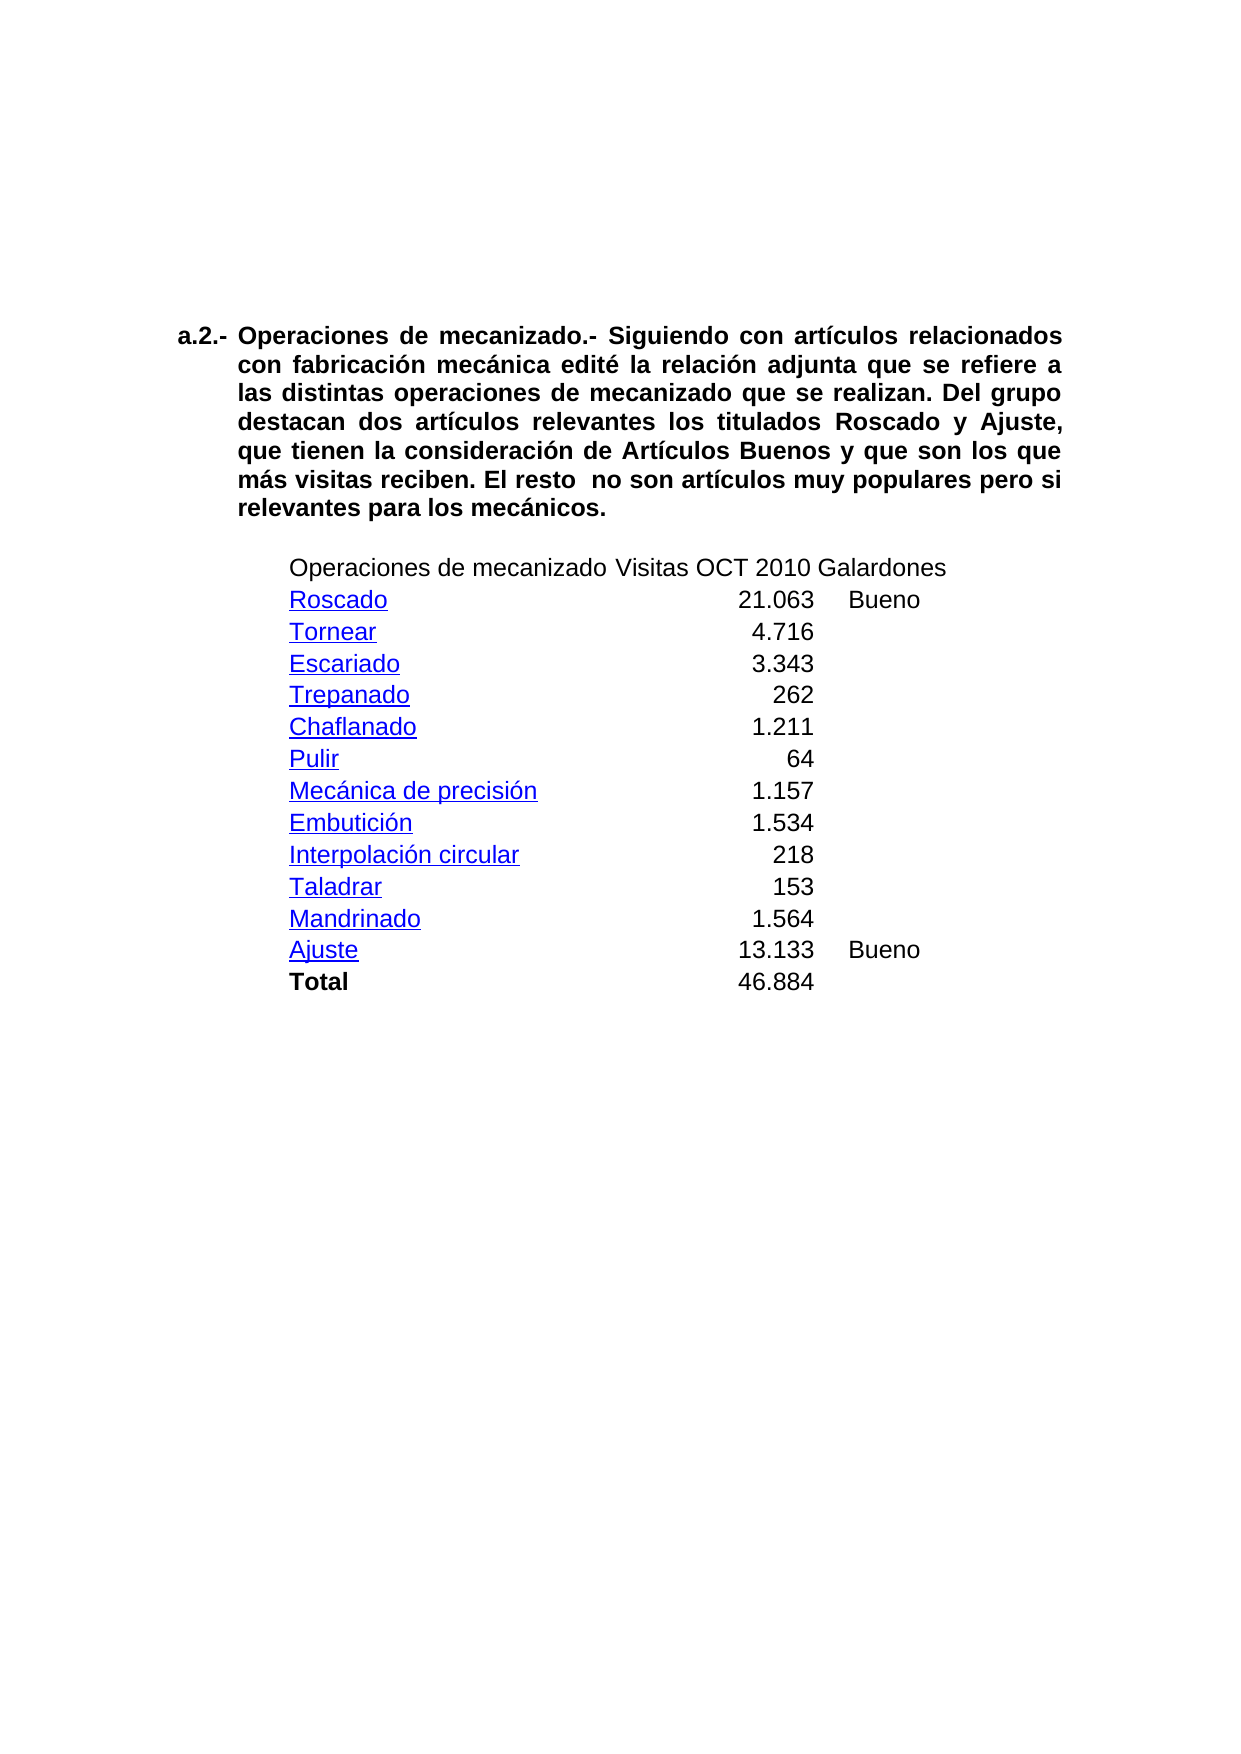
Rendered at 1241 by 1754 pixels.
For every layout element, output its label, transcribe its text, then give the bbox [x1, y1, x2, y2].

table_cell 1.157 [614, 775, 816, 806]
table_cell Interpolación circular [288, 838, 613, 870]
table_cell Embutición [288, 806, 613, 838]
table_cell Tornear [288, 615, 613, 647]
table_cell [816, 615, 953, 647]
table_cell [816, 743, 953, 774]
table_cell 21.063 [614, 583, 816, 615]
table_cell 64 [614, 743, 816, 774]
table_cell 153 [614, 870, 816, 902]
table_cell Ajuste [288, 934, 613, 966]
table_cell 1.211 [614, 711, 816, 743]
table_cell 46.884 [614, 966, 816, 998]
table_cell [816, 806, 953, 838]
table_header Visitas OCT 2010 [614, 551, 816, 583]
table_cell Escariado [288, 647, 613, 679]
table_cell 1.564 [614, 902, 816, 934]
table_cell [816, 775, 953, 806]
table_cell Chaflanado [288, 711, 613, 743]
table_cell Taladrar [288, 870, 613, 902]
table_cell Total [288, 966, 613, 998]
subtitle a.2.- Operaciones de mecanizado.- Siguiendo con artículos relacionados con fabricación mecánica edité la relación adjunta que se refiere a las distintas operaciones de mecanizado que se realizan. Del grupo destacan dos artículos relevantes los titulados Roscado y Ajuste, que tienen la consideración de Artículos Buenos y que son los que más visitas reciben. El resto no son artículos muy populares pero si relevantes para los mecánicos. [177, 321, 1063, 522]
table_cell [816, 902, 953, 934]
table_cell 3.343 [614, 647, 816, 679]
table_cell [816, 647, 953, 679]
table_cell [816, 838, 953, 870]
table_cell Bueno [816, 934, 953, 966]
table_cell Trepanado [288, 679, 613, 711]
table_header Galardones [816, 551, 953, 583]
table_cell Roscado [288, 583, 613, 615]
table_cell [816, 966, 953, 998]
table_cell Mecánica de precisión [288, 775, 613, 806]
table_cell [816, 711, 953, 743]
table_cell 218 [614, 838, 816, 870]
table_header Operaciones de mecanizado [288, 551, 613, 583]
table_cell 1.534 [614, 806, 816, 838]
table_cell Mandrinado [288, 902, 613, 934]
table_cell Pulir [288, 743, 613, 774]
table_cell [816, 679, 953, 711]
table_cell 13.133 [614, 934, 816, 966]
table_cell 4.716 [614, 615, 816, 647]
table_cell Bueno [816, 583, 953, 615]
table_cell [816, 870, 953, 902]
table_cell 262 [614, 679, 816, 711]
